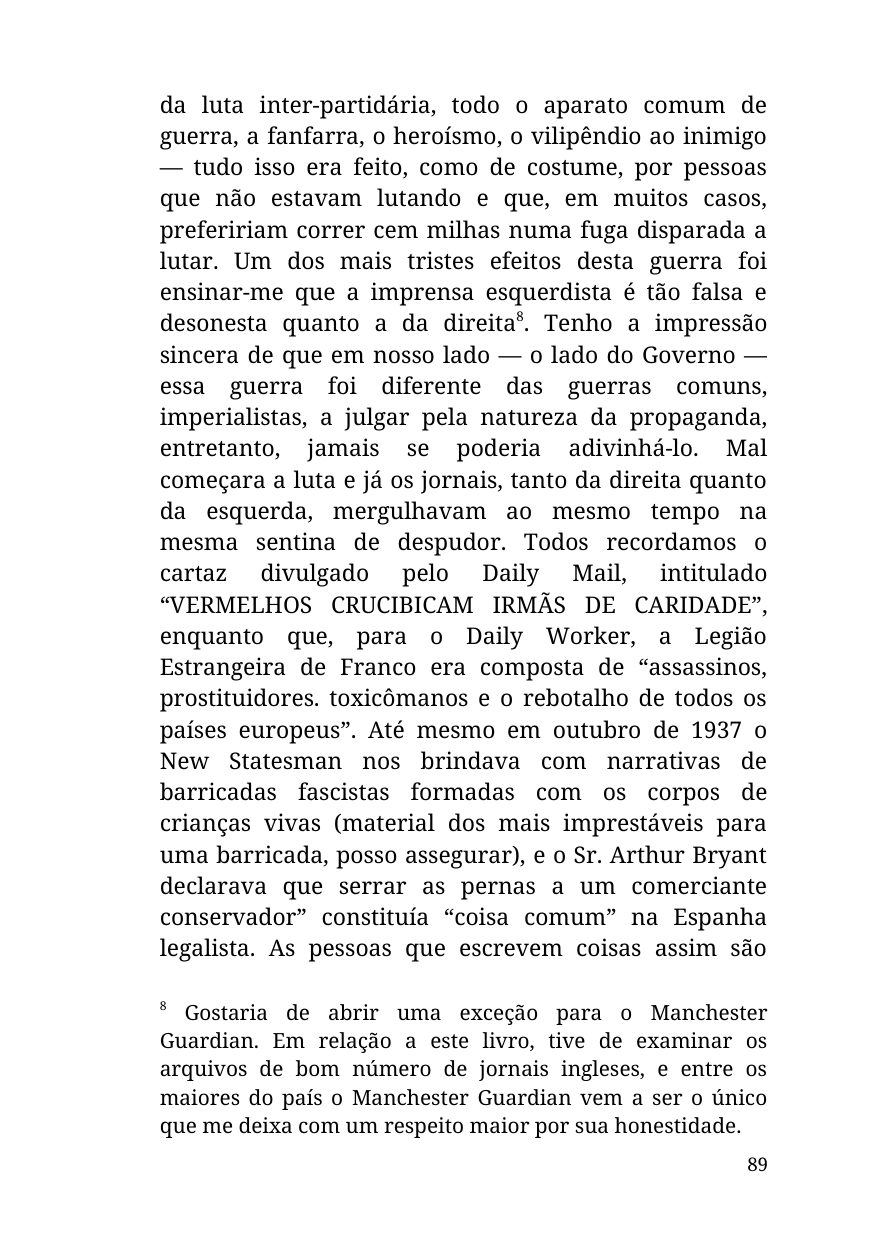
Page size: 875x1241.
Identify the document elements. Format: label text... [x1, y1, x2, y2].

text da luta inter-partidária, todo o aparato comum de guerra, a fanfarra, o heroísmo, o vilipêndio ao inimigo — tudo isso era feito, como de costume, por pessoas que não estavam lutando e que, em muitos casos, prefeririam correr cem milhas numa fuga disparada a lutar. Um dos mais tristes efeitos desta guerra foi ensinar-me que a imprensa esquerdista é tão falsa e desonesta quanto a da direita. Tenho a impressão sincera de que em nosso lado — o lado do Governo — essa guerra foi diferente das guerras comuns, imperialistas, a julgar pela natureza da propaganda, entretanto, jamais se poderia adivinhá-lo. Mal começara a luta e já os jornais, tanto da direita quanto da esquerda, mergulhavam ao mesmo tempo na mesma sentina de despudor. Todos recordamos o cartaz divulgado pelo Daily Mail, intitulado “VERMELHOS CRUCIBICAM IRMÃS DE CARIDADE”, enquanto que, para o Daily Worker, a Legião Estrangeira de Franco era composta de “assassinos, prostituidores. toxicômanos e o rebotalho de todos os países europeus”. Até mesmo em outubro de 1937 o New Statesman nos brindava com narrativas de barricadas fascistas formadas com os corpos de crianças vivas (material dos mais imprestáveis para uma barricada, posso assegurar), e o Sr. Arthur Bryant declarava que serrar as pernas a um comerciante conservador” constituía “coisa comum” na Espanha legalista. As pessoas que escrevem coisas assim são [159, 88, 768, 963]
text Gostaria de abrir uma exceção para o Manchester Guardian. Em relação a este livro, tive de examinar os arquivos de bom número de jornais ingleses, e entre os maiores do país o Manchester Guardian vem a ser o único que me deixa com um respeito maior por sua honestidade. [159, 998, 768, 1140]
